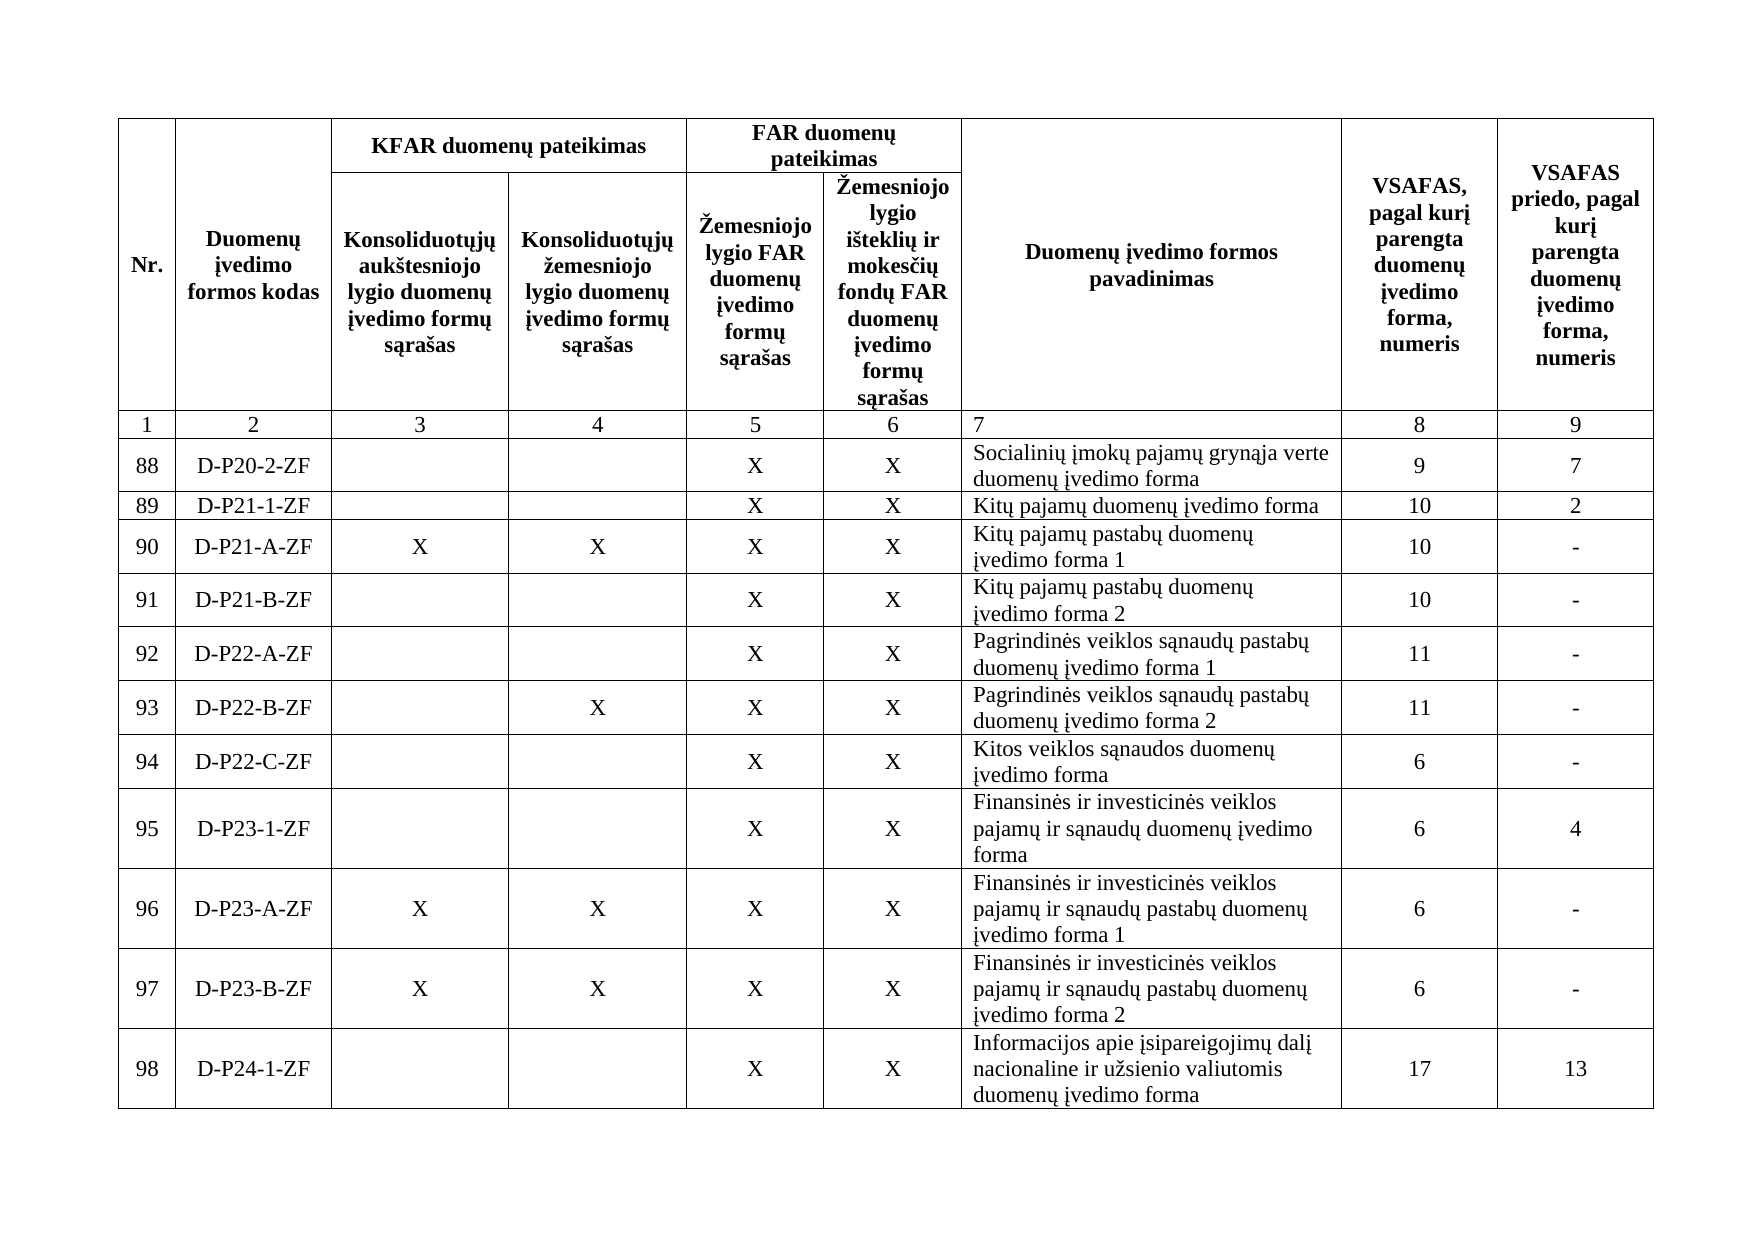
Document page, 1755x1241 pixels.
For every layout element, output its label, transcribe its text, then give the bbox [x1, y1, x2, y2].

table_cell 10 [1342, 492, 1497, 519]
table_cell [509, 574, 686, 626]
table_cell X [687, 681, 823, 734]
table_cell D-P24-1-ZF [176, 1029, 331, 1108]
table_cell 90 [119, 520, 175, 572]
table_cell 97 [119, 949, 175, 1028]
table_cell 17 [1342, 1029, 1497, 1108]
table_cell 94 [119, 735, 175, 787]
table_cell X [824, 681, 961, 734]
table_cell Finansinės ir investicinės veiklos pajamų ir sąnaudų duomenų įvedimo forma [962, 789, 1341, 867]
table_cell D-P23-A-ZF [176, 869, 331, 948]
table_cell - [1498, 869, 1653, 948]
table_cell D-P21-B-ZF [176, 574, 331, 626]
table_cell [509, 439, 686, 491]
table_cell X [509, 520, 686, 572]
table_cell X [824, 520, 961, 572]
table_cell X [687, 789, 823, 867]
table_cell 96 [119, 869, 175, 948]
table_cell - [1498, 627, 1653, 680]
table_header KFAR duomenų pateikimas [332, 119, 686, 172]
table_cell X [687, 574, 823, 626]
table_cell 98 [119, 1029, 175, 1108]
table_cell - [1498, 520, 1653, 572]
table_cell X [687, 869, 823, 948]
table_cell - [1498, 735, 1653, 787]
table_cell Socialinių įmokų pajamų grynąja verte duomenų įvedimo forma [962, 439, 1341, 491]
table_cell 6 [1342, 789, 1497, 867]
table_cell 6 [824, 411, 961, 437]
table_cell 13 [1498, 1029, 1653, 1108]
table_cell D-P22-A-ZF [176, 627, 331, 680]
table_cell X [687, 627, 823, 680]
table_cell Pagrindinės veiklos sąnaudų pastabų duomenų įvedimo forma 1 [962, 627, 1341, 680]
table_cell 88 [119, 439, 175, 491]
table_cell Konsoliduotųjų aukštesniojo lygio duomenų įvedimo formų sąrašas [332, 173, 508, 410]
table_cell Kitų pajamų pastabų duomenų įvedimo forma 2 [962, 574, 1341, 626]
table_cell 9 [1498, 411, 1653, 437]
table_cell X [509, 949, 686, 1028]
table_cell - [1498, 949, 1653, 1028]
table_cell Pagrindinės veiklos sąnaudų pastabų duomenų įvedimo forma 2 [962, 681, 1341, 734]
table_cell [509, 789, 686, 867]
table_cell 6 [1342, 735, 1497, 787]
table_cell Kitos veiklos sąnaudos duomenų įvedimo forma [962, 735, 1341, 787]
table_cell - [1498, 574, 1653, 626]
table_cell D-P21-1-ZF [176, 492, 331, 519]
table_cell X [824, 735, 961, 787]
table_cell D-P22-C-ZF [176, 735, 331, 787]
table_cell X [509, 681, 686, 734]
table_cell Žemesniojo lygio išteklių ir mokesčių fondų FAR duomenų įvedimo formų sąrašas [824, 173, 961, 410]
table_cell Finansinės ir investicinės veiklos pajamų ir sąnaudų pastabų duomenų įvedimo forma 1 [962, 869, 1341, 948]
table_cell X [824, 1029, 961, 1108]
table_header Duomenų įvedimo formos kodas [176, 119, 331, 410]
table_cell Finansinės ir investicinės veiklos pajamų ir sąnaudų pastabų duomenų įvedimo forma 2 [962, 949, 1341, 1028]
table_cell 10 [1342, 574, 1497, 626]
table_cell X [824, 949, 961, 1028]
table_header FAR duomenų pateikimas [687, 119, 961, 172]
table_cell 9 [1342, 439, 1497, 491]
table_cell 7 [962, 411, 1341, 437]
table_cell 92 [119, 627, 175, 680]
table_cell D-P20-2-ZF [176, 439, 331, 491]
table_cell D-P23-1-ZF [176, 789, 331, 867]
table_cell 8 [1342, 411, 1497, 437]
table_cell D-P21-A-ZF [176, 520, 331, 572]
table_cell 93 [119, 681, 175, 734]
table_cell [332, 492, 508, 519]
table_cell [332, 439, 508, 491]
table_cell [509, 627, 686, 680]
table_cell X [824, 492, 961, 519]
table_cell Žemesniojo lygio FAR duomenų įvedimo formų sąrašas [687, 173, 823, 410]
table_cell 6 [1342, 949, 1497, 1028]
table_cell 95 [119, 789, 175, 867]
table_cell 4 [1498, 789, 1653, 867]
table_header VSAFAS, pagal kurį parengta duomenų įvedimo forma, numeris [1342, 119, 1497, 410]
table_cell 10 [1342, 520, 1497, 572]
table_cell X [332, 949, 508, 1028]
table_cell 7 [1498, 439, 1653, 491]
table_cell X [687, 735, 823, 787]
table_cell Konsoliduotųjų žemesniojo lygio duomenų įvedimo formų sąrašas [509, 173, 686, 410]
table_cell 11 [1342, 627, 1497, 680]
table_cell 1 [119, 411, 175, 437]
table_cell [332, 681, 508, 734]
table_cell X [824, 627, 961, 680]
table_cell 3 [332, 411, 508, 437]
table_cell X [687, 1029, 823, 1108]
table_cell X [332, 869, 508, 948]
table_cell X [824, 789, 961, 867]
table_header VSAFAS priedo, pagal kurį parengta duomenų įvedimo forma, numeris [1498, 119, 1653, 410]
table_cell 89 [119, 492, 175, 519]
table_cell X [687, 520, 823, 572]
table_cell X [687, 439, 823, 491]
table_cell D-P23-B-ZF [176, 949, 331, 1028]
table_cell X [824, 439, 961, 491]
table_cell [332, 735, 508, 787]
table_cell [509, 735, 686, 787]
table_cell 5 [687, 411, 823, 437]
table_cell X [687, 492, 823, 519]
table_cell X [824, 574, 961, 626]
table_cell [332, 574, 508, 626]
table_cell 4 [509, 411, 686, 437]
table_cell 11 [1342, 681, 1497, 734]
table_cell D-P22-B-ZF [176, 681, 331, 734]
table_cell 91 [119, 574, 175, 626]
table_cell X [824, 869, 961, 948]
table_cell 6 [1342, 869, 1497, 948]
table_header Duomenų įvedimo formos pavadinimas [962, 119, 1341, 410]
table_cell X [332, 520, 508, 572]
table_cell X [687, 949, 823, 1028]
table_cell - [1498, 681, 1653, 734]
table_cell [509, 1029, 686, 1108]
table_cell Informacijos apie įsipareigojimų dalį nacionaline ir užsienio valiutomis duomenų įvedimo forma [962, 1029, 1341, 1108]
table_header Nr. [119, 119, 175, 410]
table_cell Kitų pajamų pastabų duomenų įvedimo forma 1 [962, 520, 1341, 572]
table_cell 2 [176, 411, 331, 437]
table_cell [509, 492, 686, 519]
table_cell [332, 627, 508, 680]
table_cell Kitų pajamų duomenų įvedimo forma [962, 492, 1341, 519]
table_cell 2 [1498, 492, 1653, 519]
table_cell [332, 1029, 508, 1108]
table_cell X [509, 869, 686, 948]
table_cell [332, 789, 508, 867]
